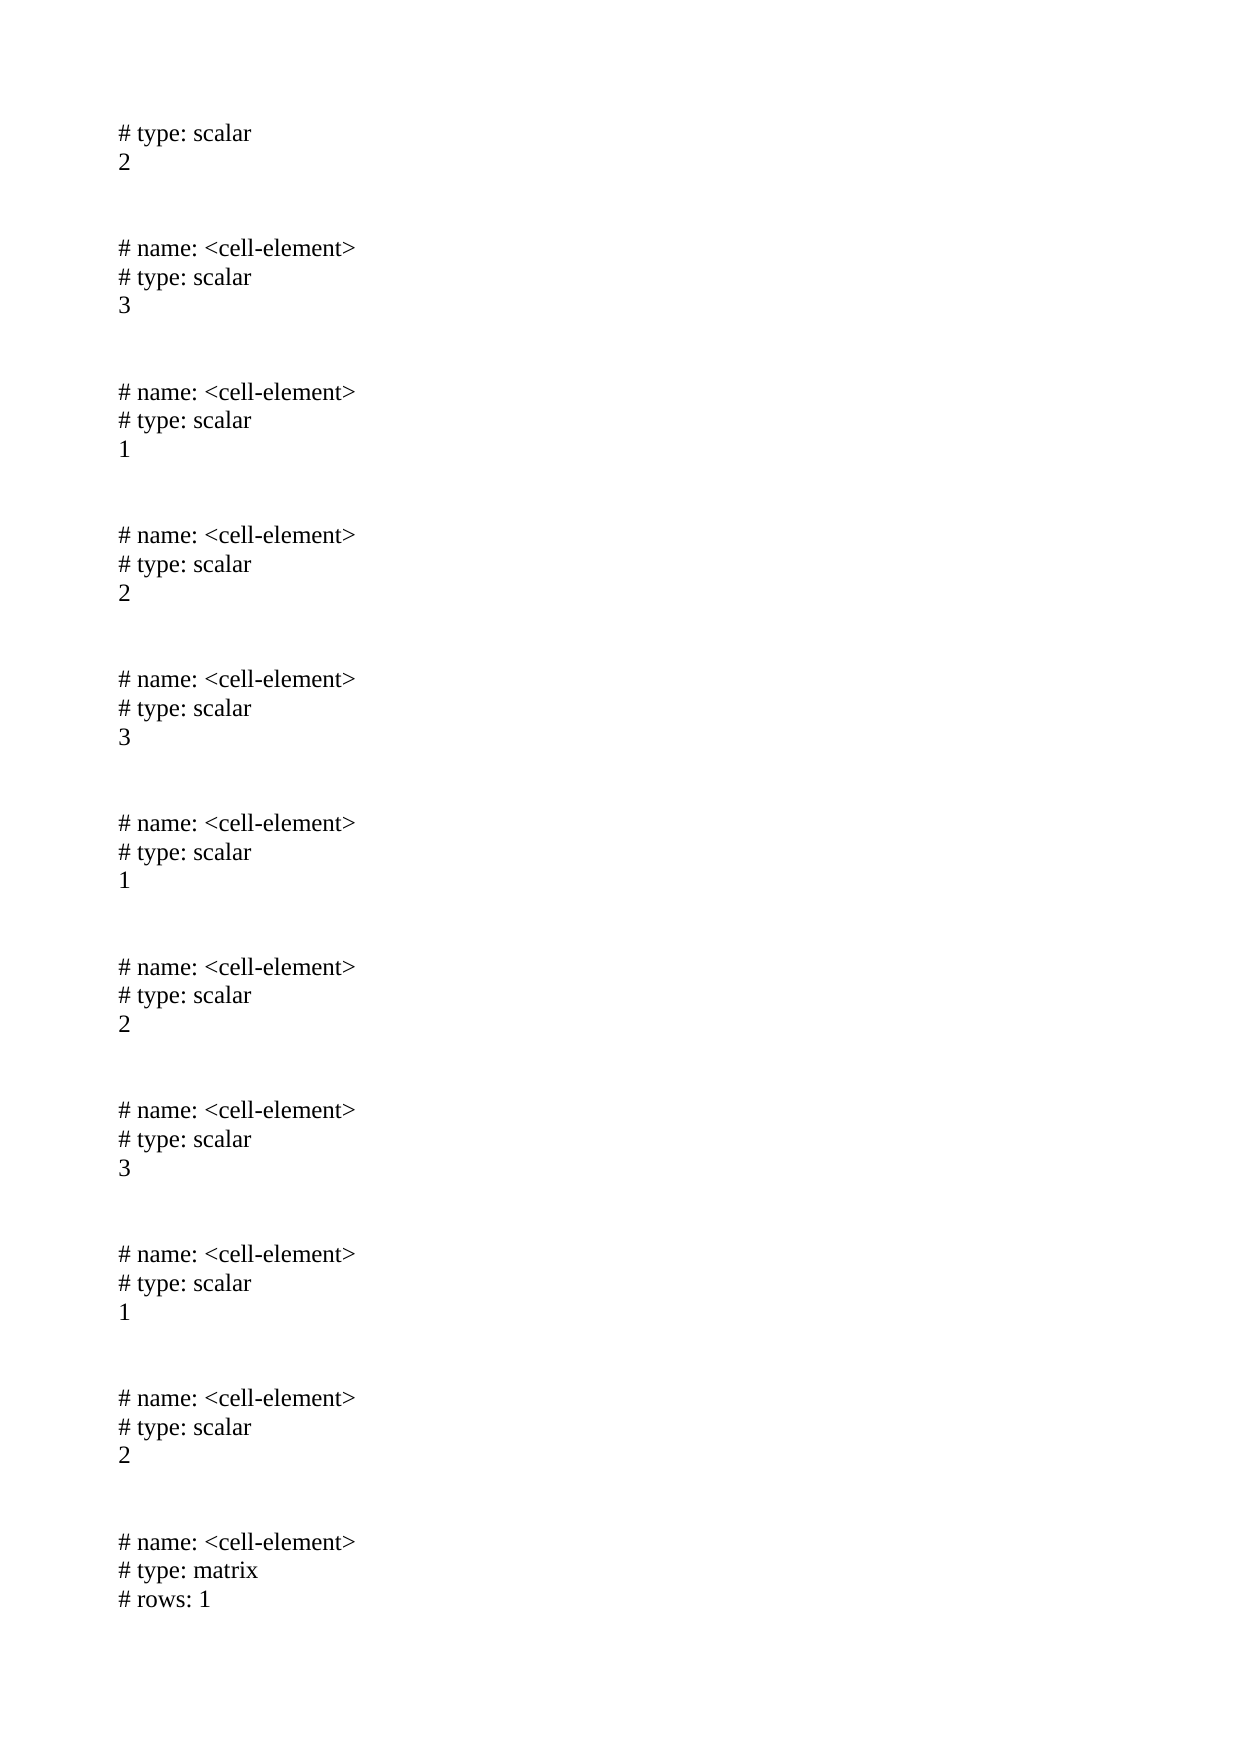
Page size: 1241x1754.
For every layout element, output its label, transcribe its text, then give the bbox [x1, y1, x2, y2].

text 1 [118, 434, 1122, 463]
text 1 [118, 866, 1122, 894]
text # type: scalar [118, 262, 1122, 291]
text # name: <cell-element> [118, 1383, 1122, 1412]
text # rows: 1 [118, 1584, 1122, 1613]
text # name: <cell-element> [118, 377, 1122, 406]
text # name: <cell-element> [118, 664, 1122, 693]
text 3 [118, 722, 1122, 751]
text # type: scalar [118, 1268, 1122, 1297]
text 2 [118, 1441, 1122, 1469]
text # name: <cell-element> [118, 521, 1122, 549]
text # name: <cell-element> [118, 808, 1122, 837]
text # type: scalar [118, 693, 1122, 722]
text # type: scalar [118, 549, 1122, 578]
text # type: matrix [118, 1556, 1122, 1584]
text # name: <cell-element> [118, 1239, 1122, 1268]
text 3 [118, 1153, 1122, 1182]
text # type: scalar [118, 1412, 1122, 1441]
text # name: <cell-element> [118, 1096, 1122, 1124]
text # type: scalar [118, 118, 1122, 147]
text # name: <cell-element> [118, 952, 1122, 981]
text # type: scalar [118, 1124, 1122, 1153]
text # name: <cell-element> [118, 1527, 1122, 1556]
text # type: scalar [118, 837, 1122, 866]
text 1 [118, 1297, 1122, 1326]
text # type: scalar [118, 981, 1122, 1009]
text 2 [118, 1009, 1122, 1038]
text 3 [118, 291, 1122, 319]
text # type: scalar [118, 406, 1122, 434]
text # name: <cell-element> [118, 233, 1122, 262]
text 2 [118, 578, 1122, 607]
text 2 [118, 147, 1122, 176]
